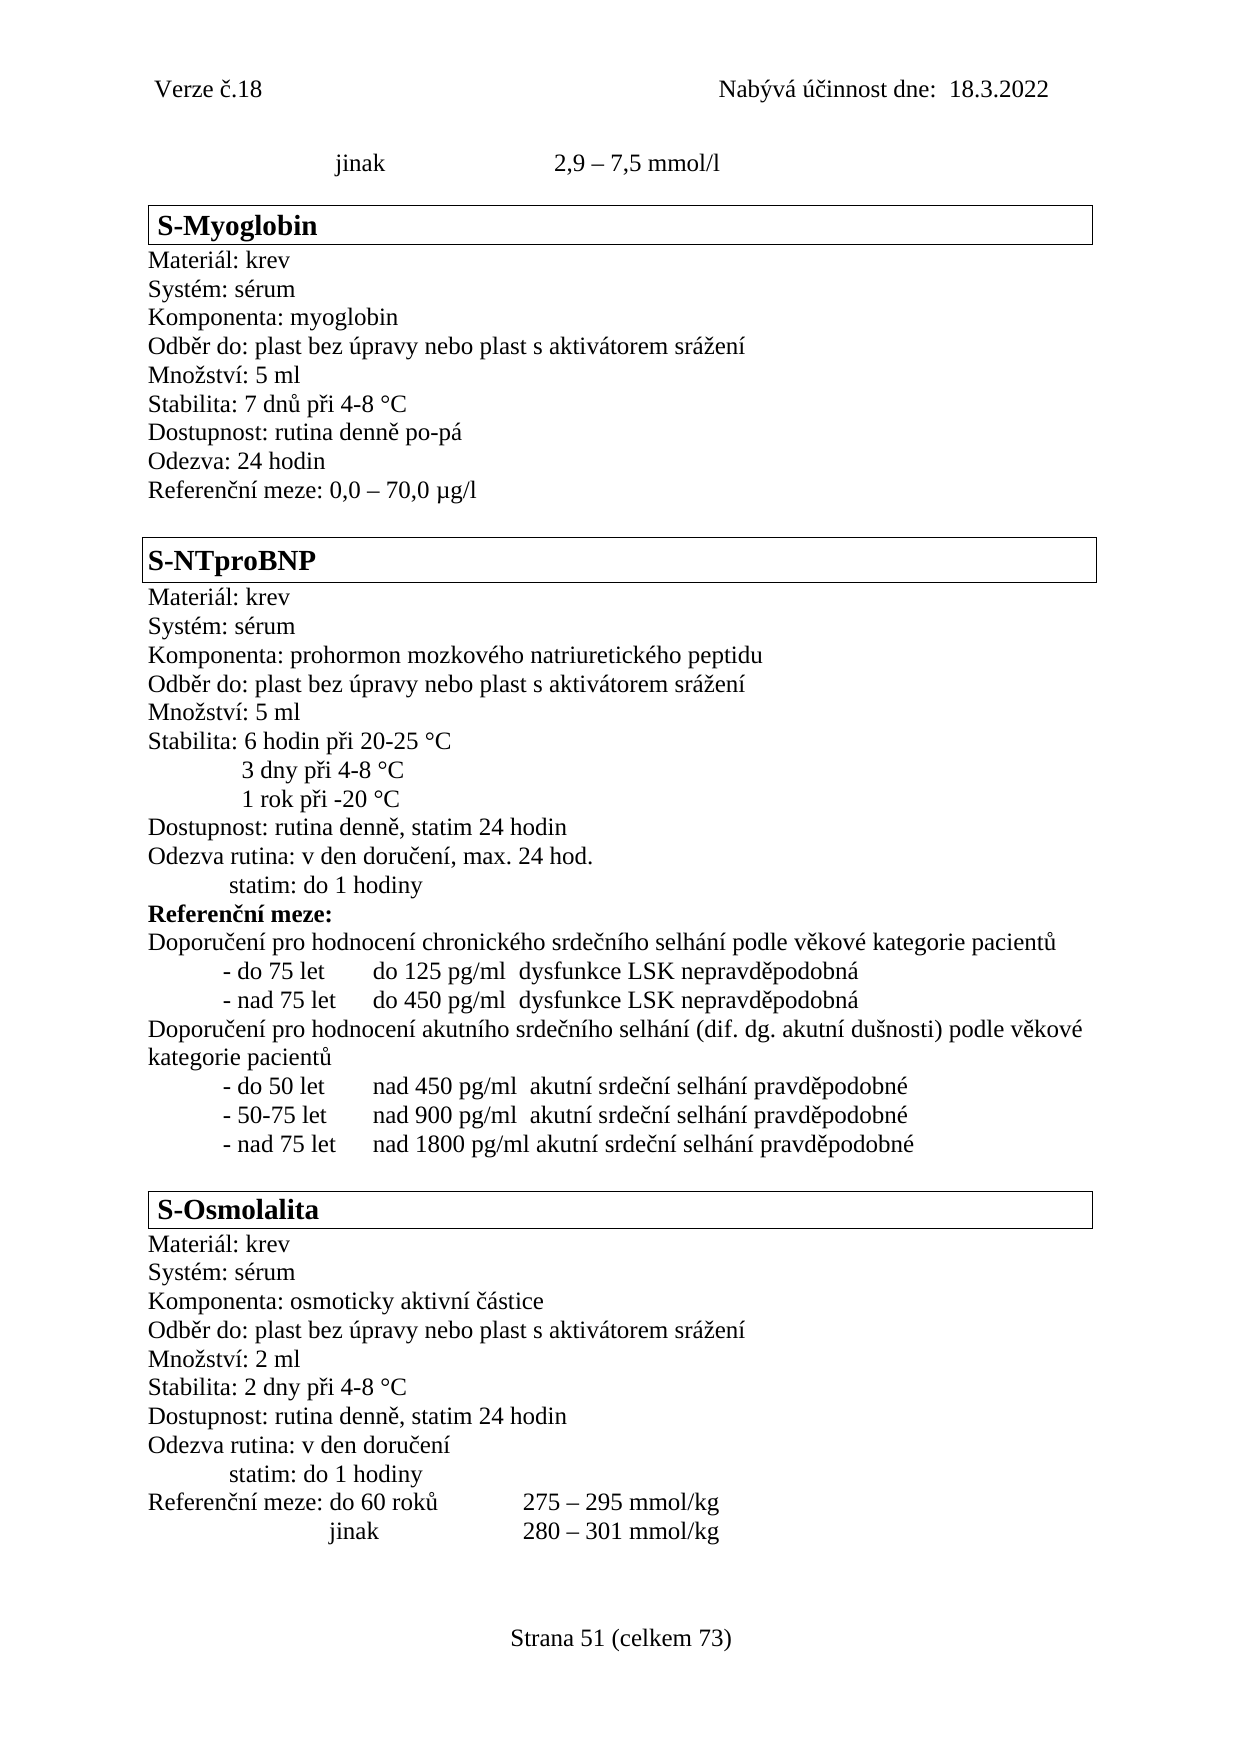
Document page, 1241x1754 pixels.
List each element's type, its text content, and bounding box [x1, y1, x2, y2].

text S-Myoglobin [149, 206, 1092, 244]
text Systém: sérum [148, 611, 1093, 640]
text - do 50 let nad 450 pg/ml akutní srdeční selhání pravděpodobné [148, 1071, 1093, 1100]
text statim: do 1 hodiny [148, 1459, 1093, 1487]
text Odezva rutina: v den doručení [148, 1430, 1093, 1459]
text jinak 280 – 301 mmol/kg [148, 1516, 1093, 1545]
table_header S-NTproBNP [143, 538, 1096, 582]
text Odběr do: plast bez úpravy nebo plast s aktivátorem srážení [148, 331, 1093, 360]
text Systém: sérum [148, 1257, 1093, 1286]
text Komponenta: osmoticky aktivní částice [148, 1286, 1093, 1315]
text Materiál: krev [148, 245, 1093, 274]
text Odběr do: plast bez úpravy nebo plast s aktivátorem srážení [148, 1315, 1093, 1344]
text Dostupnost: rutina denně, statim 24 hodin [148, 1401, 1093, 1430]
text 1 rok při -20 °C [148, 784, 1093, 812]
text Doporučení pro hodnocení akutního srdečního selhání (dif. dg. akutní dušnosti) podle věkové kategorie pacientů [148, 1014, 1093, 1071]
text Odezva rutina: v den doručení, max. 24 hod. [148, 841, 1093, 870]
text Materiál: krev [148, 1229, 1093, 1257]
text Stabilita: 2 dny při 4-8 °C [148, 1372, 1093, 1401]
text Komponenta: prohormon mozkového natriuretického peptidu [148, 640, 1093, 669]
text Dostupnost: rutina denně po-pá [148, 417, 1093, 446]
text statim: do 1 hodiny [148, 870, 1093, 899]
text Odezva: 24 hodin [148, 446, 1093, 475]
text Komponenta: myoglobin [148, 302, 1093, 331]
text 3 dny při 4-8 °C [148, 755, 1093, 784]
text Referenční meze: do 60 roků 275 – 295 mmol/kg [148, 1487, 1093, 1516]
text Referenční meze: [148, 899, 1093, 927]
text Doporučení pro hodnocení chronického srdečního selhání podle věkové kategorie pacientů [148, 927, 1093, 956]
text - nad 75 let nad 1800 pg/ml akutní srdeční selhání pravděpodobné [148, 1129, 1093, 1157]
text S-Osmolalita [149, 1192, 1092, 1228]
text Stabilita: 6 hodin při 20-25 °C [148, 726, 1093, 755]
text Systém: sérum [148, 274, 1093, 302]
text - 50-75 let nad 900 pg/ml akutní srdeční selhání pravděpodobné [148, 1100, 1093, 1129]
text Materiál: krev [148, 583, 1093, 611]
text - do 75 let do 125 pg/ml dysfunkce LSK nepravděpodobná [148, 956, 1093, 985]
text Množství: 2 ml [148, 1344, 1093, 1372]
text - nad 75 let do 450 pg/ml dysfunkce LSK nepravděpodobná [148, 985, 1093, 1014]
text Stabilita: 7 dnů při 4-8 °C [148, 389, 1093, 417]
text Množství: 5 ml [148, 360, 1093, 389]
text jinak 2,9 – 7,5 mmol/l [148, 148, 1093, 176]
text Referenční meze: 0,0 – 70,0 µg/l [148, 475, 1093, 504]
text Dostupnost: rutina denně, statim 24 hodin [148, 812, 1093, 841]
text Odběr do: plast bez úpravy nebo plast s aktivátorem srážení [148, 669, 1093, 697]
text Množství: 5 ml [148, 697, 1093, 726]
